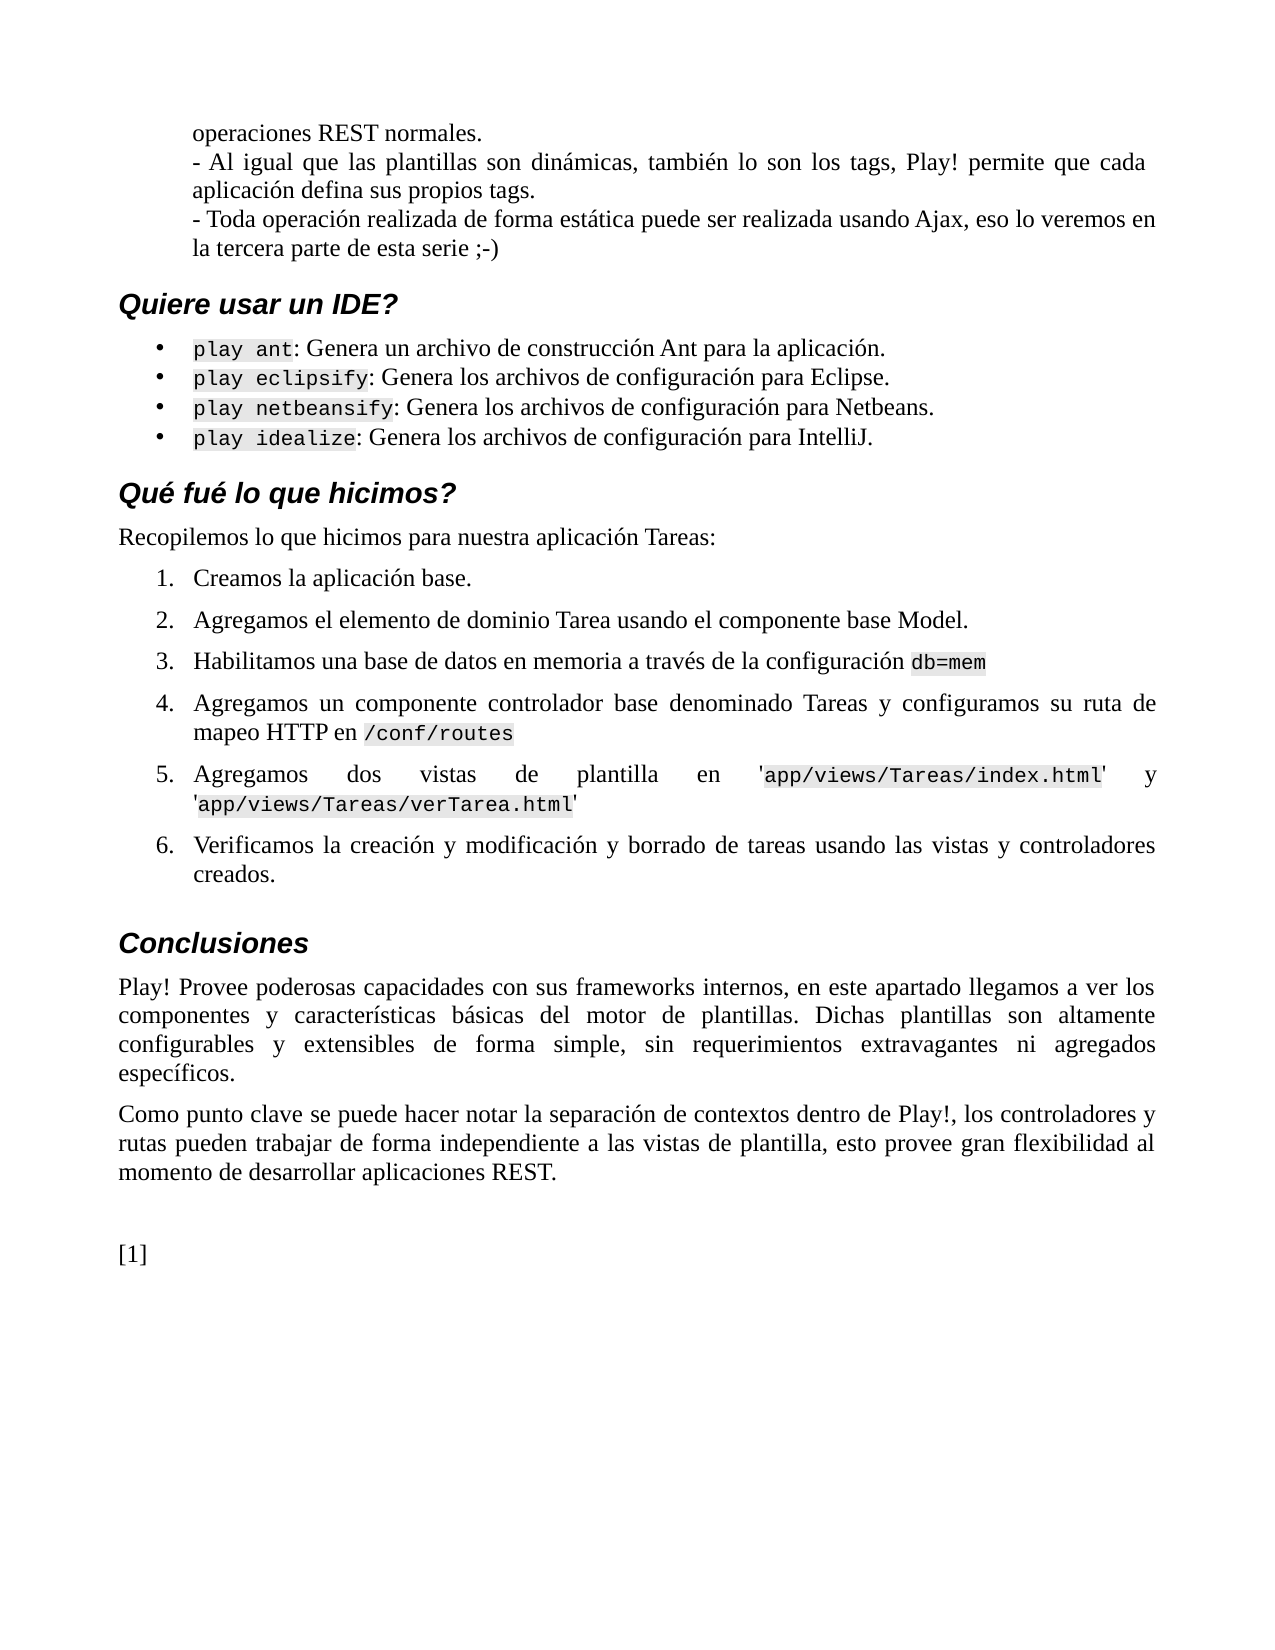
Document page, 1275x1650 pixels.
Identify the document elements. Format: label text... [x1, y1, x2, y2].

subtitle Quiere usar un IDE? [118, 287, 1157, 320]
list play ant: Genera un archivo de construcción Ant para la aplicación. [156, 333, 1157, 362]
list play idealize: Genera los archivos de configuración para IntelliJ. [156, 422, 1157, 451]
text Play! Provee poderosas capacidades con sus frameworks internos, en este apartado llegamos a ver los componentes y características básicas del motor de plantillas. Dichas plantillas son altamente configurables y extensibles de forma simple, sin requerimientos extravagantes ni agregados específicos. [118, 972, 1157, 1087]
text - Toda operación realizada de forma estática puede ser realizada usando Ajax, eso lo veremos en la tercera parte de esta serie ;-) [118, 204, 1157, 262]
subtitle Qué fué lo que hicimos? [118, 476, 1157, 510]
text [1] [118, 1239, 1157, 1268]
list play netbeansify: Genera los archivos de configuración para Netbeans. [156, 392, 1157, 422]
subtitle Conclusiones [118, 926, 1157, 959]
list Agregamos un componente controlador base denominado Tareas y configuramos su ruta de mapeo HTTP en /conf/routes [156, 688, 1157, 746]
text Como punto clave se puede hacer notar la separación de contextos dentro de Play!, los controladores y rutas pueden trabajar de forma independiente a las vistas de plantilla, esto provee gran flexibilidad al momento de desarrollar aplicaciones REST. [118, 1099, 1157, 1185]
list Habilitamos una base de datos en memoria a través de la configuración db=mem [156, 646, 1157, 676]
text Recopilemos lo que hicimos para nuestra aplicación Tareas: [118, 522, 1157, 551]
list Creamos la aplicación base. [156, 563, 1157, 592]
list play eclipsify: Genera los archivos de configuración para Eclipse. [156, 362, 1157, 392]
list Agregamos dos vistas de plantilla en 'app/views/Tareas/index.html' y 'app/views/Tareas/verTarea.html' [156, 759, 1157, 818]
text - Al igual que las plantillas son dinámicas, también lo son los tags, Play! permite que cada aplicación defina sus propios tags. [118, 147, 1157, 204]
text operaciones REST normales. [118, 118, 1157, 147]
list Agregamos el elemento de dominio Tarea usando el componente base Model. [156, 605, 1157, 633]
list Verificamos la creación y modificación y borrado de tareas usando las vistas y controladores creados. [156, 831, 1157, 888]
